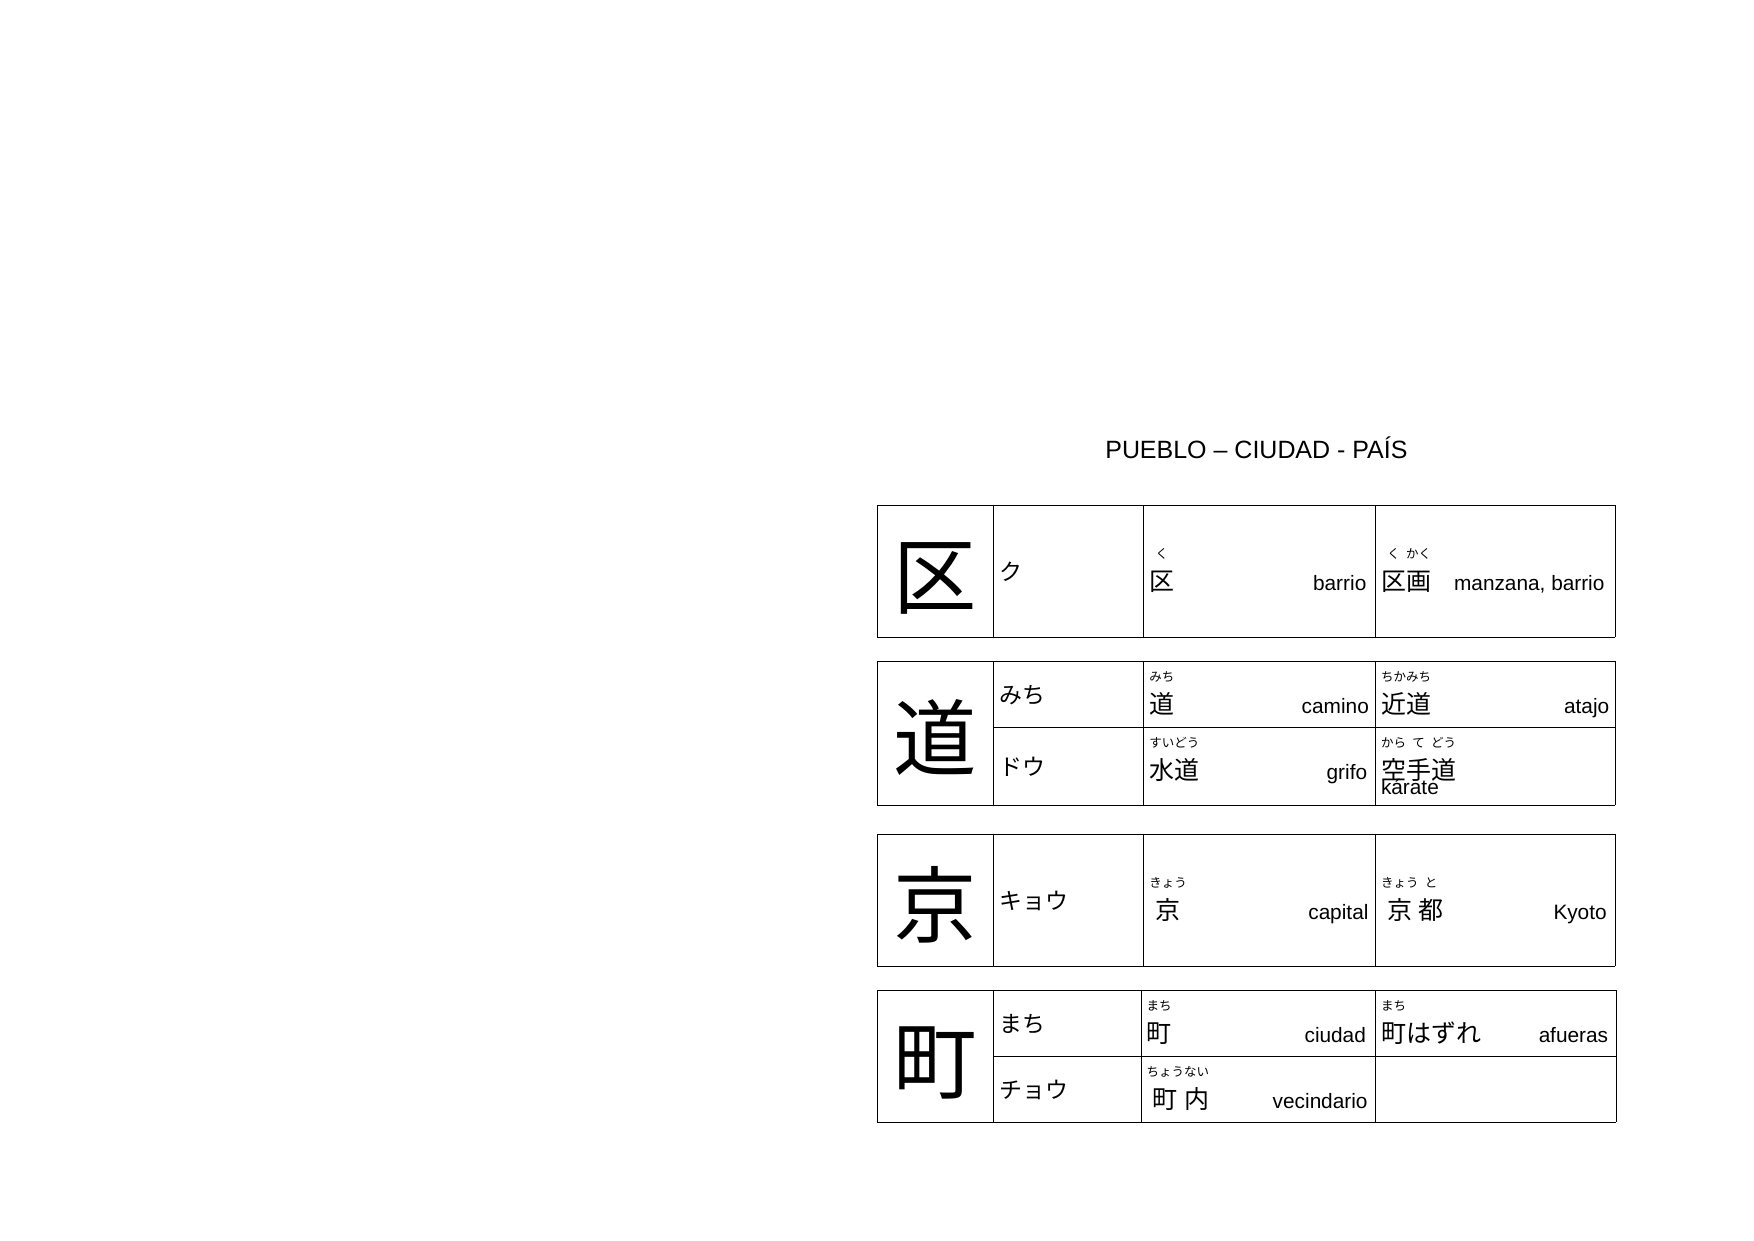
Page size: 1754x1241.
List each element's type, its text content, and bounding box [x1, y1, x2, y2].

table_header 区く画かく manzana, barrio [1376, 506, 1615, 637]
table_header 区く barrio [1144, 506, 1375, 637]
table_cell 町ちょう内ない vecindario [1142, 1057, 1375, 1122]
table_header 京 [878, 835, 993, 966]
table_cell [1376, 1057, 1616, 1122]
table_header 近ちか道みち atajo [1376, 662, 1615, 727]
table_header ク [994, 506, 1143, 637]
table_header 道みち camino [1144, 662, 1375, 727]
table_header 京きょう都と Kyoto [1376, 835, 1615, 966]
table_header みち [994, 662, 1143, 727]
table_header 区 [878, 506, 993, 637]
table_header 町まちはずれ afueras [1376, 991, 1616, 1056]
table_header まち [994, 991, 1141, 1056]
text PUEBLO – CIUDAD - PAÍS [877, 435, 1636, 463]
table_cell ドウ [994, 728, 1143, 805]
table_cell チョウ [994, 1057, 1141, 1122]
table_cell 空から手て道どう kárate [1376, 728, 1615, 805]
table_cell 水すい道どう grifo [1144, 728, 1375, 805]
table_header 町 [878, 991, 993, 1122]
table_header 京きょう capital [1144, 835, 1375, 966]
table_header 町まち ciudad [1142, 991, 1375, 1056]
table_header 道 [878, 662, 993, 805]
table_header キョウ [994, 835, 1143, 966]
